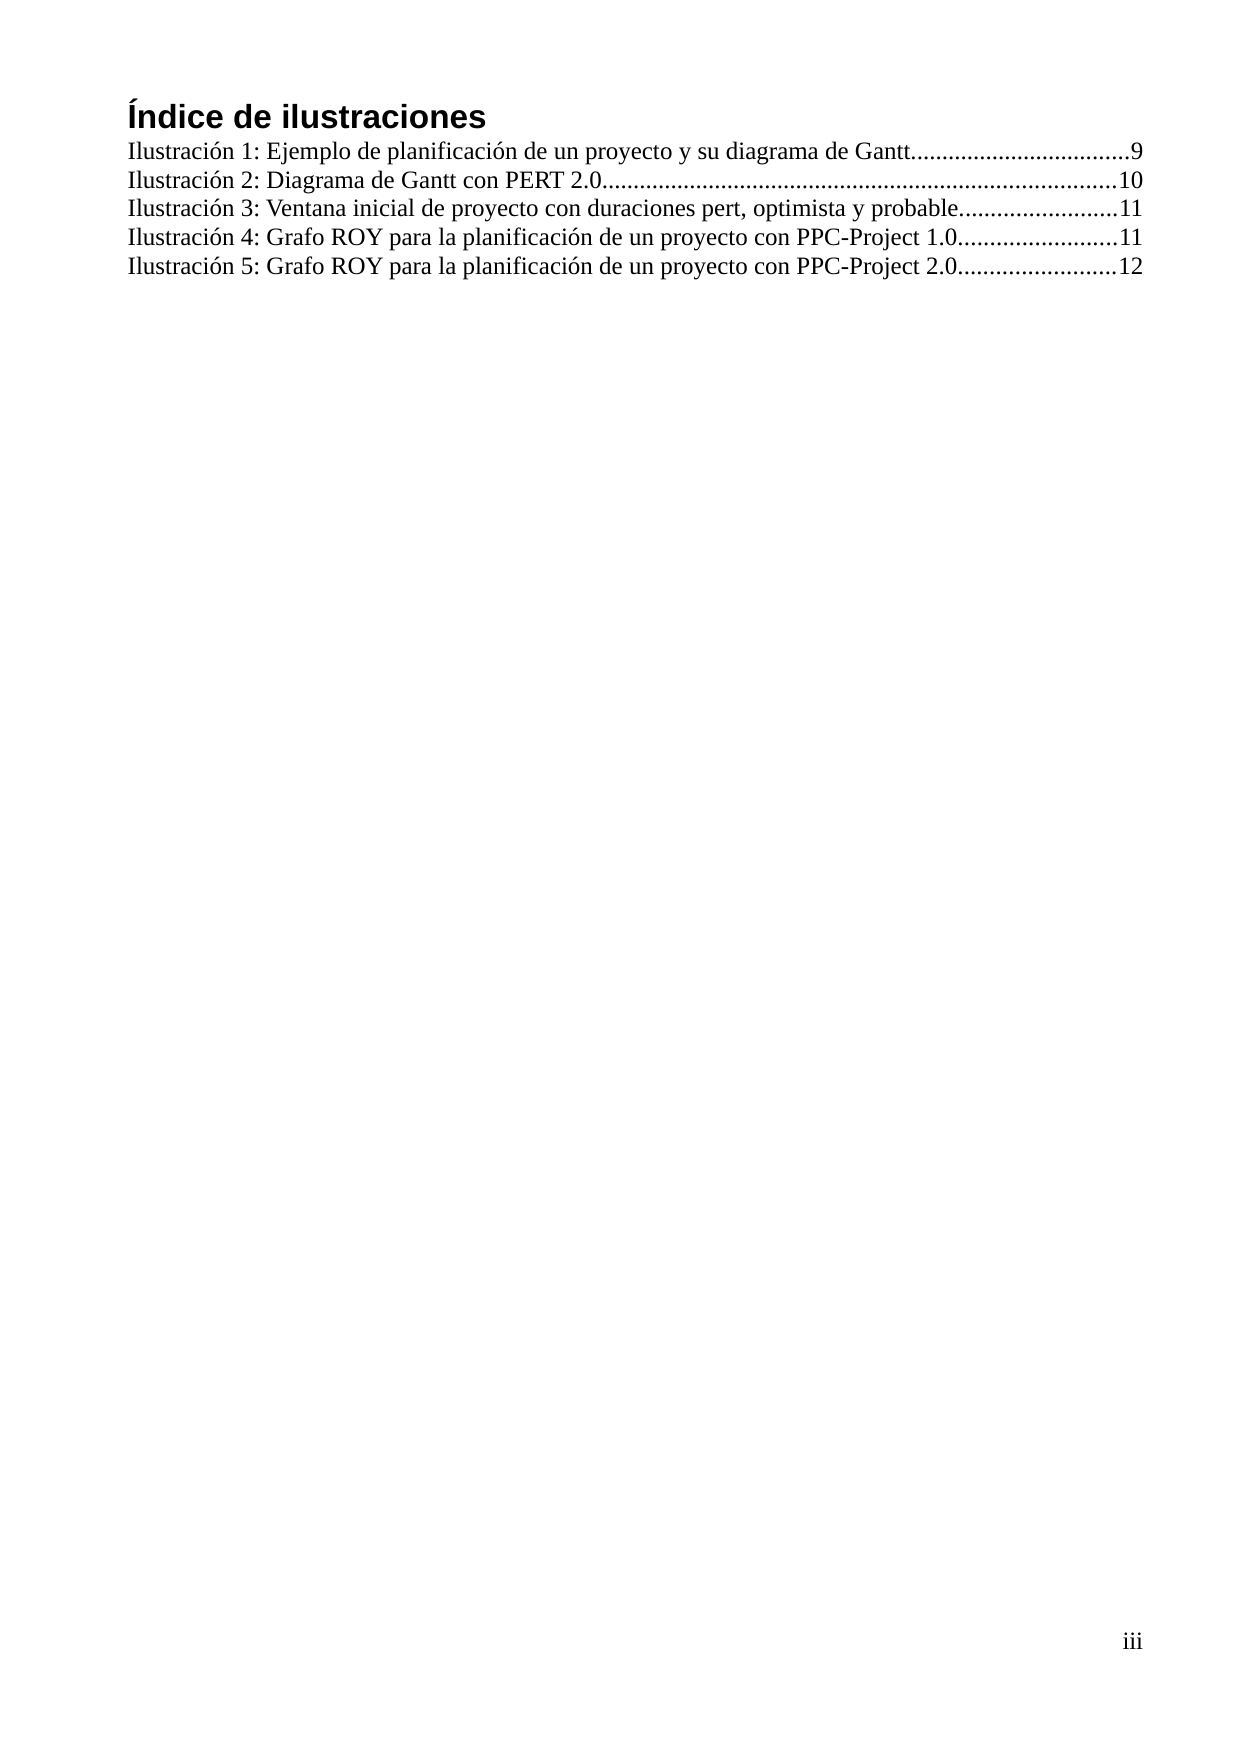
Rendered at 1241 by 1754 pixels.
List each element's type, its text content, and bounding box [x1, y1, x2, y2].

text Ilustración 5: Grafo ROY para la planificación de un proyecto con PPC-Project 2.0. 12 [127, 251, 1143, 280]
text Ilustración 4: Grafo ROY para la planificación de un proyecto con PPC-Project 1.0. 11 [127, 222, 1143, 251]
text Ilustración 2: Diagrama de Gantt con PERT 2.0. 10 [127, 165, 1143, 193]
text Ilustración 3: Ventana inicial de proyecto con duraciones pert, optimista y probable. 11 [127, 193, 1143, 222]
subtitle Índice de ilustraciones [127, 97, 1143, 136]
text Ilustración 1: Ejemplo de planificación de un proyecto y su diagrama de Gantt. 9 [127, 136, 1143, 165]
